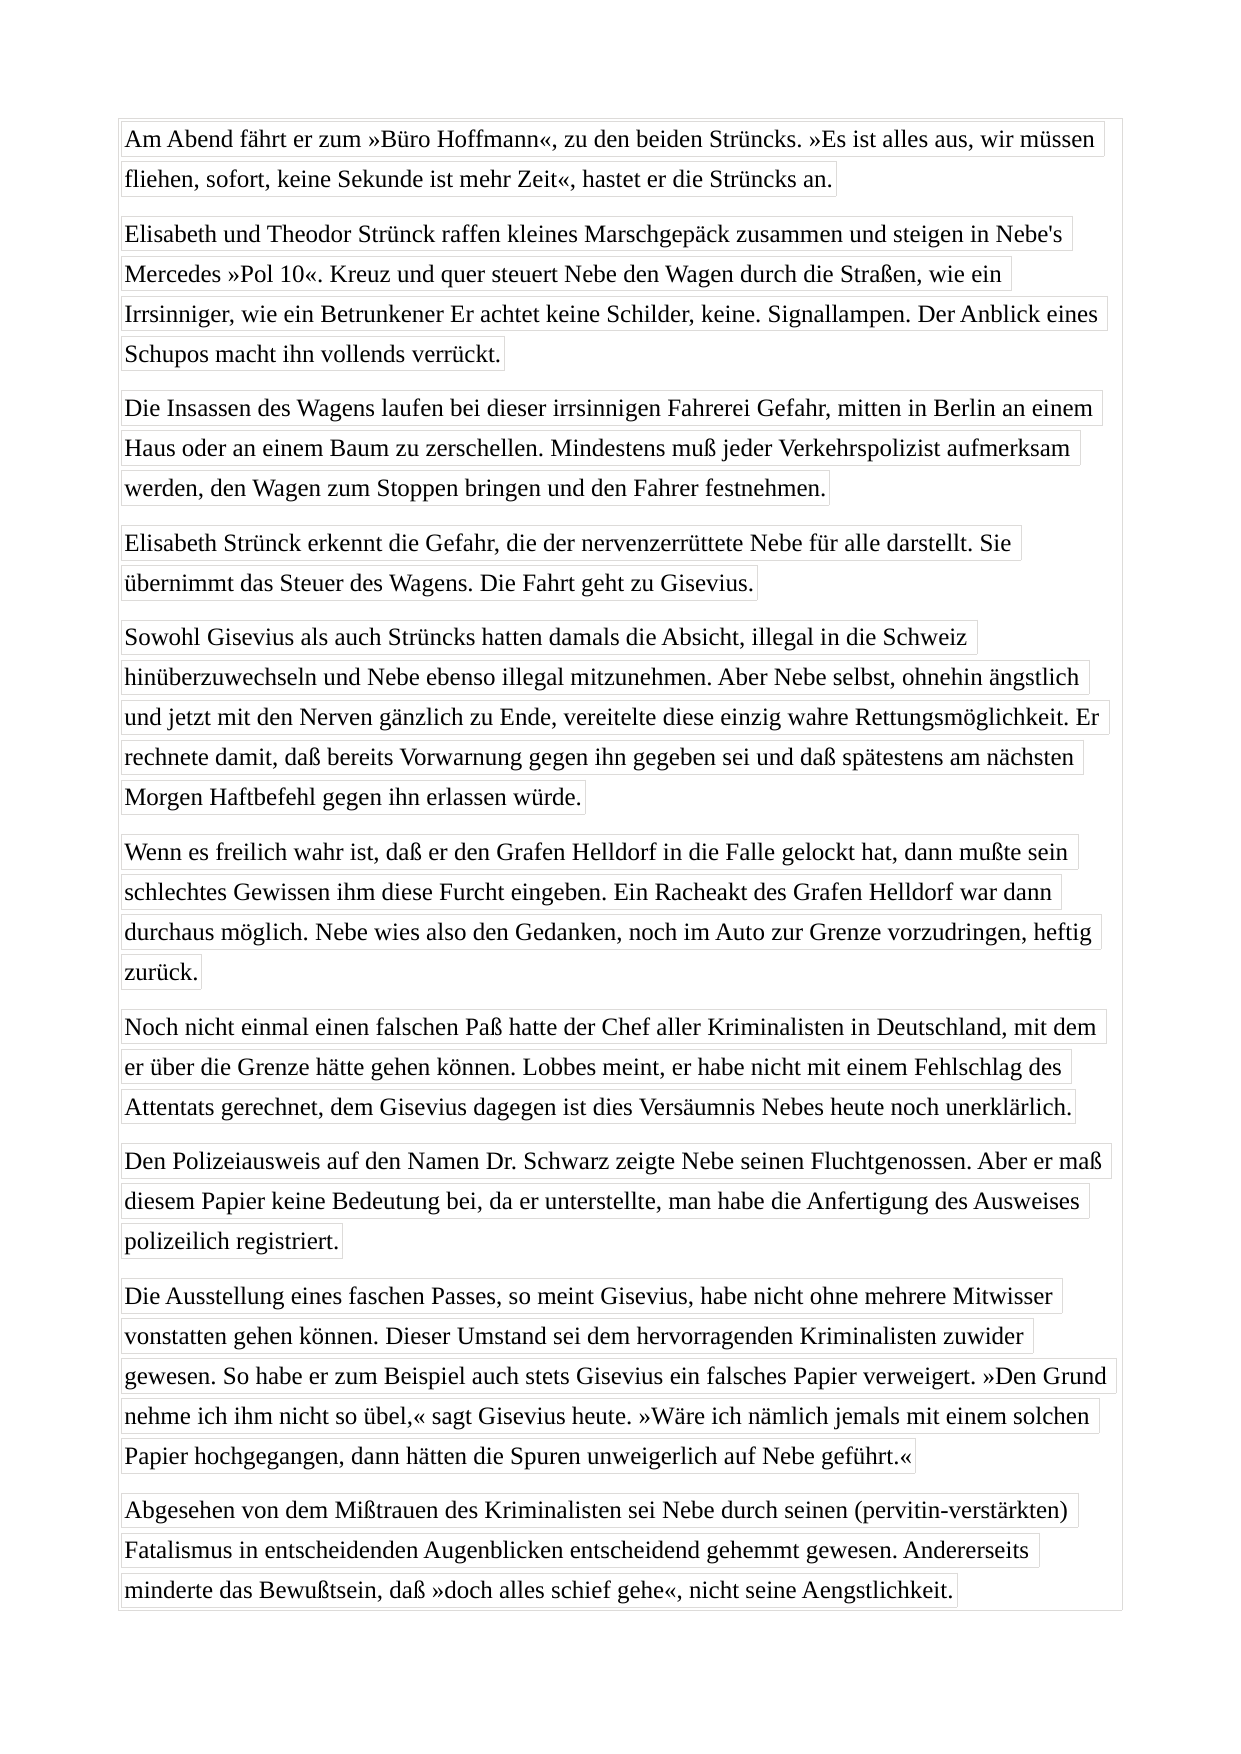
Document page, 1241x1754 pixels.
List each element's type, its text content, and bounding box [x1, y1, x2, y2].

text Den Polizeiausweis auf den Namen Dr. Schwarz zeigte Nebe seinen Fluchtgenossen. Aber er maß diesem Papier keine Bedeutung bei, da er unterstellte, man habe die Anfertigung des Ausweises polizeilich registriert. [119, 1140, 1122, 1258]
text Elisabeth Strünck erkennt die Gefahr, die der nervenzerrüttete Nebe für alle darstellt. Sie übernimmt das Steuer des Wagens. Die Fahrt geht zu Gisevius. [119, 522, 1122, 600]
text Abgesehen von dem Mißtrauen des Kriminalisten sei Nebe durch seinen (pervitin-verstärkten) Fatalismus in entscheidenden Augenblicken entscheidend gehemmt gewesen. Andererseits minderte das Bewußtsein, daß »doch alles schief gehe«, nicht seine Aengstlichkeit. [119, 1489, 1122, 1610]
text Elisabeth und Theodor Strünck raffen kleines Marschgepäck zusammen und steigen in Nebe's Mercedes »Pol 10«. Kreuz und quer steuert Nebe den Wagen durch die Straßen, wie ein Irrsinniger, wie ein Betrunkener Er achtet keine Schilder, keine. Signallampen. Der Anblick eines Schupos macht ihn vollends verrückt. [119, 213, 1122, 371]
text Die Ausstellung eines faschen Passes, so meint Gisevius, habe nicht ohne mehrere Mitwisser vonstatten gehen können. Dieser Umstand sei dem hervorragenden Kriminalisten zuwider gewesen. So habe er zum Beispiel auch stets Gisevius ein falsches Papier verweigert. »Den Grund nehme ich ihm nicht so übel,« sagt Gisevius heute. »Wäre ich nämlich jemals mit einem solchen Papier hochgegangen, dann hätten die Spuren unweigerlich auf Nebe geführt.« [119, 1275, 1122, 1473]
text Die Insassen des Wagens laufen bei dieser irrsinnigen Fahrerei Gefahr, mitten in Berlin an einem Haus oder an einem Baum zu zerschellen. Mindestens muß jeder Verkehrspolizist aufmerksam werden, den Wagen zum Stoppen bringen und den Fahrer festnehmen. [119, 387, 1122, 505]
text Sowohl Gisevius als auch Strüncks hatten damals die Absicht, illegal in die Schweiz hinüberzuwechseln und Nebe ebenso illegal mitzunehmen. Aber Nebe selbst, ohnehin ängstlich und jetzt mit den Nerven gänzlich zu Ende, vereitelte diese einzig wahre Rettungsmöglichkeit. Er rechnete damit, daß bereits Vorwarnung gegen ihn gegeben sei und daß spätestens am nächsten Morgen Haftbefehl gegen ihn erlassen würde. [119, 616, 1122, 814]
text Am Abend fährt er zum »Büro Hoffmann«, zu den beiden Strüncks. »Es ist alles aus, wir müssen fliehen, sofort, keine Sekunde ist mehr Zeit«, hastet er die Strüncks an. [119, 119, 1122, 196]
text Wenn es freilich wahr ist, daß er den Grafen Helldorf in die Falle gelockt hat, dann mußte sein schlechtes Gewissen ihm diese Furcht eingeben. Ein Racheakt des Grafen Helldorf war dann durchaus möglich. Nebe wies also den Gedanken, noch im Auto zur Grenze vorzudringen, heftig zurück. [119, 831, 1122, 989]
text Noch nicht einmal einen falschen Paß hatte der Chef aller Kriminalisten in Deutschland, mit dem er über die Grenze hätte gehen können. Lobbes meint, er habe nicht mit einem Fehlschlag des Attentats gerechnet, dem Gisevius dagegen ist dies Versäumnis Nebes heute noch unerklärlich. [119, 1006, 1122, 1123]
